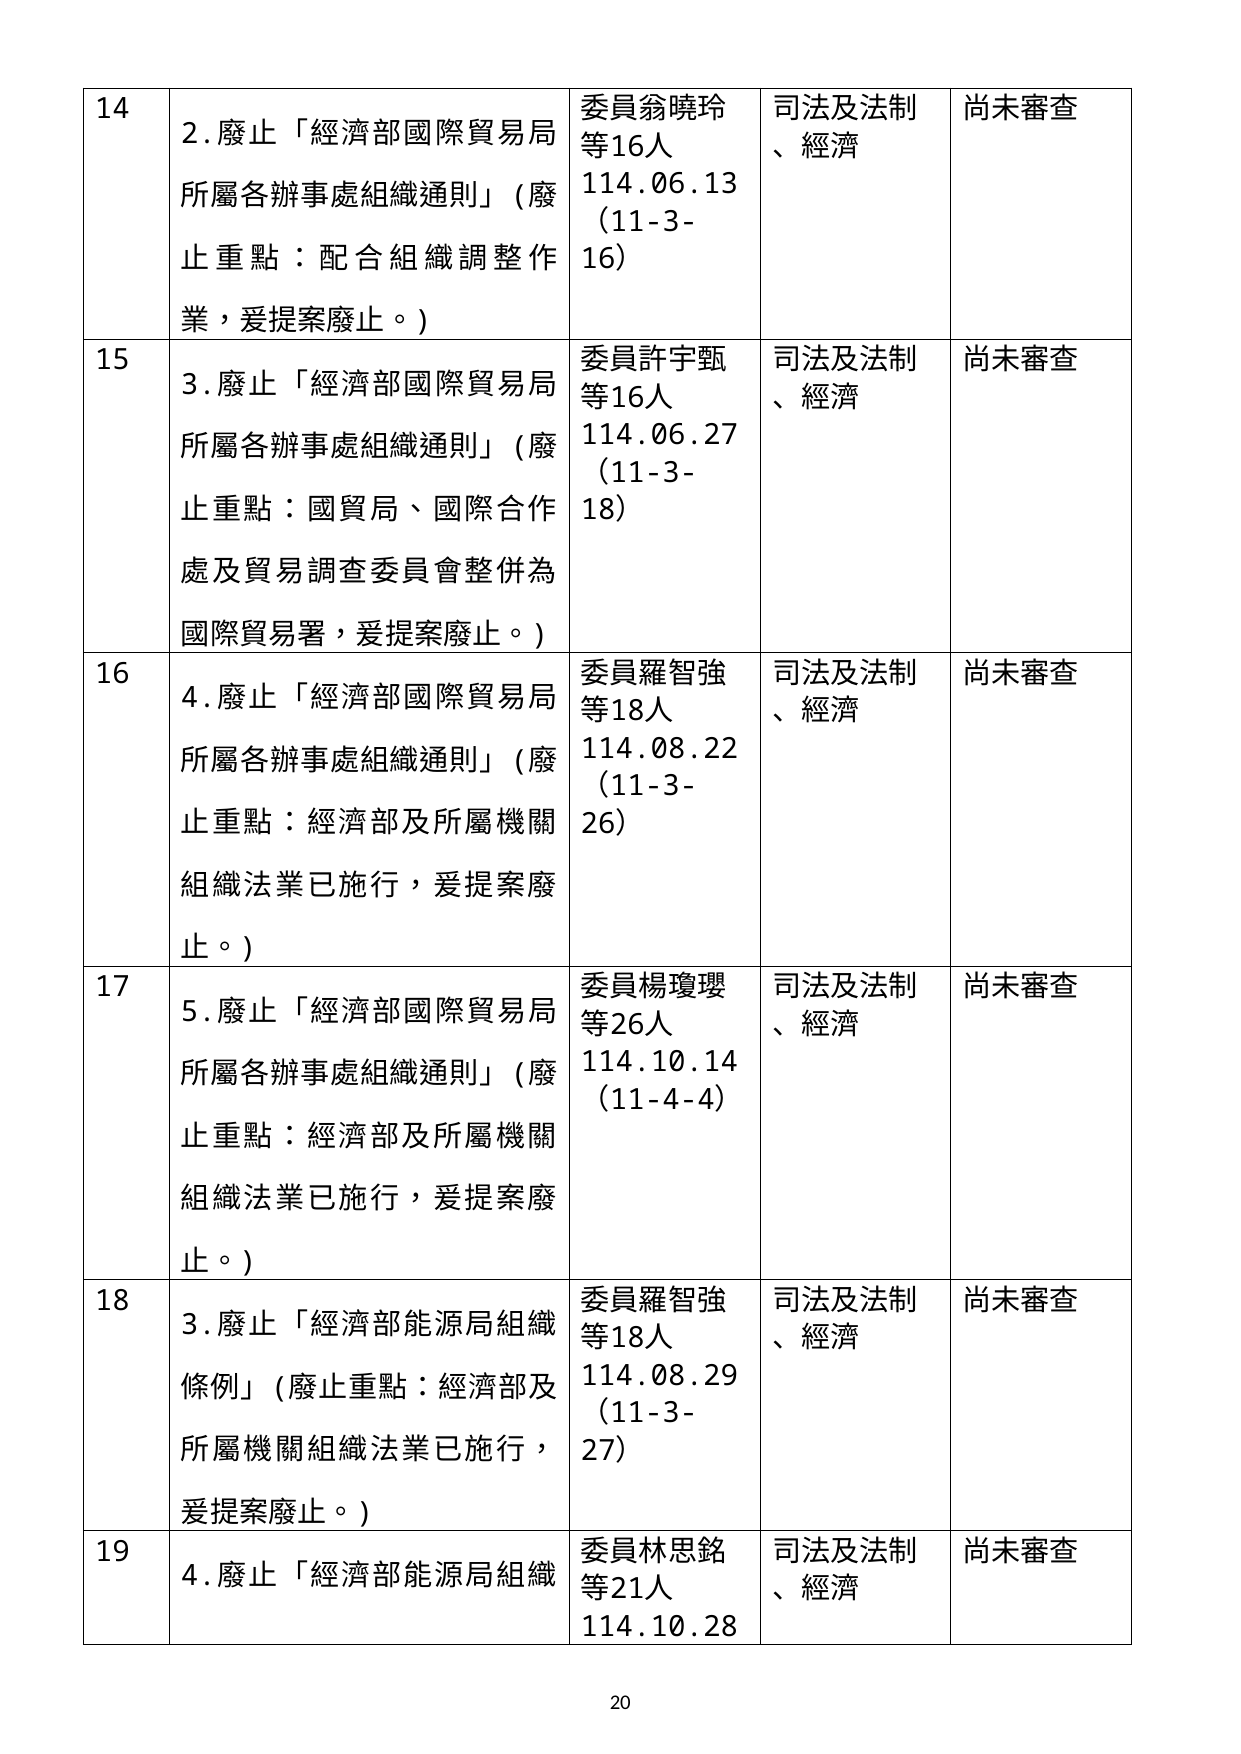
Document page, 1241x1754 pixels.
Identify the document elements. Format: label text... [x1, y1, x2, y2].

table_cell 委員羅智強 等18人 114.08.29 （11-3-27） [570, 1280, 760, 1530]
table_cell 3.廢止「經濟部國際貿易局所屬各辦事處組織通則」(廢止重點：國貿局、國際合作處及貿易調查委員會整併為國際貿易署，爰提案廢止。) [170, 340, 569, 652]
table_cell 司法及法制、經濟 [761, 340, 950, 652]
table_cell 尚未審查 [951, 653, 1131, 966]
table_cell 2.廢止「經濟部國際貿易局所屬各辦事處組織通則」(廢止重點：配合組織調整作業，爰提案廢止。) [170, 89, 569, 339]
table_cell 尚未審查 [951, 1280, 1131, 1530]
table_cell 15 [84, 340, 169, 652]
table_cell 司法及法制、經濟 [761, 653, 950, 966]
table_cell 尚未審查 [951, 89, 1131, 339]
table_cell 4.廢止「經濟部國際貿易局所屬各辦事處組織通則」(廢止重點：經濟部及所屬機關組織法業已施行，爰提案廢止。) [170, 653, 569, 966]
table_cell 司法及法制、經濟 [761, 1531, 950, 1644]
table_cell 委員林思銘 等21人 114.10.28 [570, 1531, 760, 1644]
table_cell 司法及法制、經濟 [761, 967, 950, 1279]
table_cell 尚未審查 [951, 967, 1131, 1279]
table_cell 19 [84, 1531, 169, 1644]
table_cell 尚未審查 [951, 340, 1131, 652]
table_cell 司法及法制、經濟 [761, 1280, 950, 1530]
table_cell 委員翁曉玲 等16人 114.06.13 （11-3-16） [570, 89, 760, 339]
table_cell 委員楊瓊瓔 等26人 114.10.14 （11-4-4） [570, 967, 760, 1279]
table_cell 14 [84, 89, 169, 339]
table_cell 18 [84, 1280, 169, 1530]
table_cell 5.廢止「經濟部國際貿易局所屬各辦事處組織通則」(廢止重點：經濟部及所屬機關組織法業已施行，爰提案廢止。) [170, 967, 569, 1279]
table_cell 16 [84, 653, 169, 966]
table_cell 4.廢止「經濟部能源局組織 [170, 1531, 569, 1644]
table_cell 3.廢止「經濟部能源局組織條例」(廢止重點：經濟部及所屬機關組織法業已施行，爰提案廢止。) [170, 1280, 569, 1530]
table_cell 委員羅智強 等18人 114.08.22 （11-3-26） [570, 653, 760, 966]
table_cell 司法及法制、經濟 [761, 89, 950, 339]
table_cell 尚未審查 [951, 1531, 1131, 1644]
table_cell 17 [84, 967, 169, 1279]
table_cell 委員許宇甄 等16人 114.06.27 （11-3-18） [570, 340, 760, 652]
